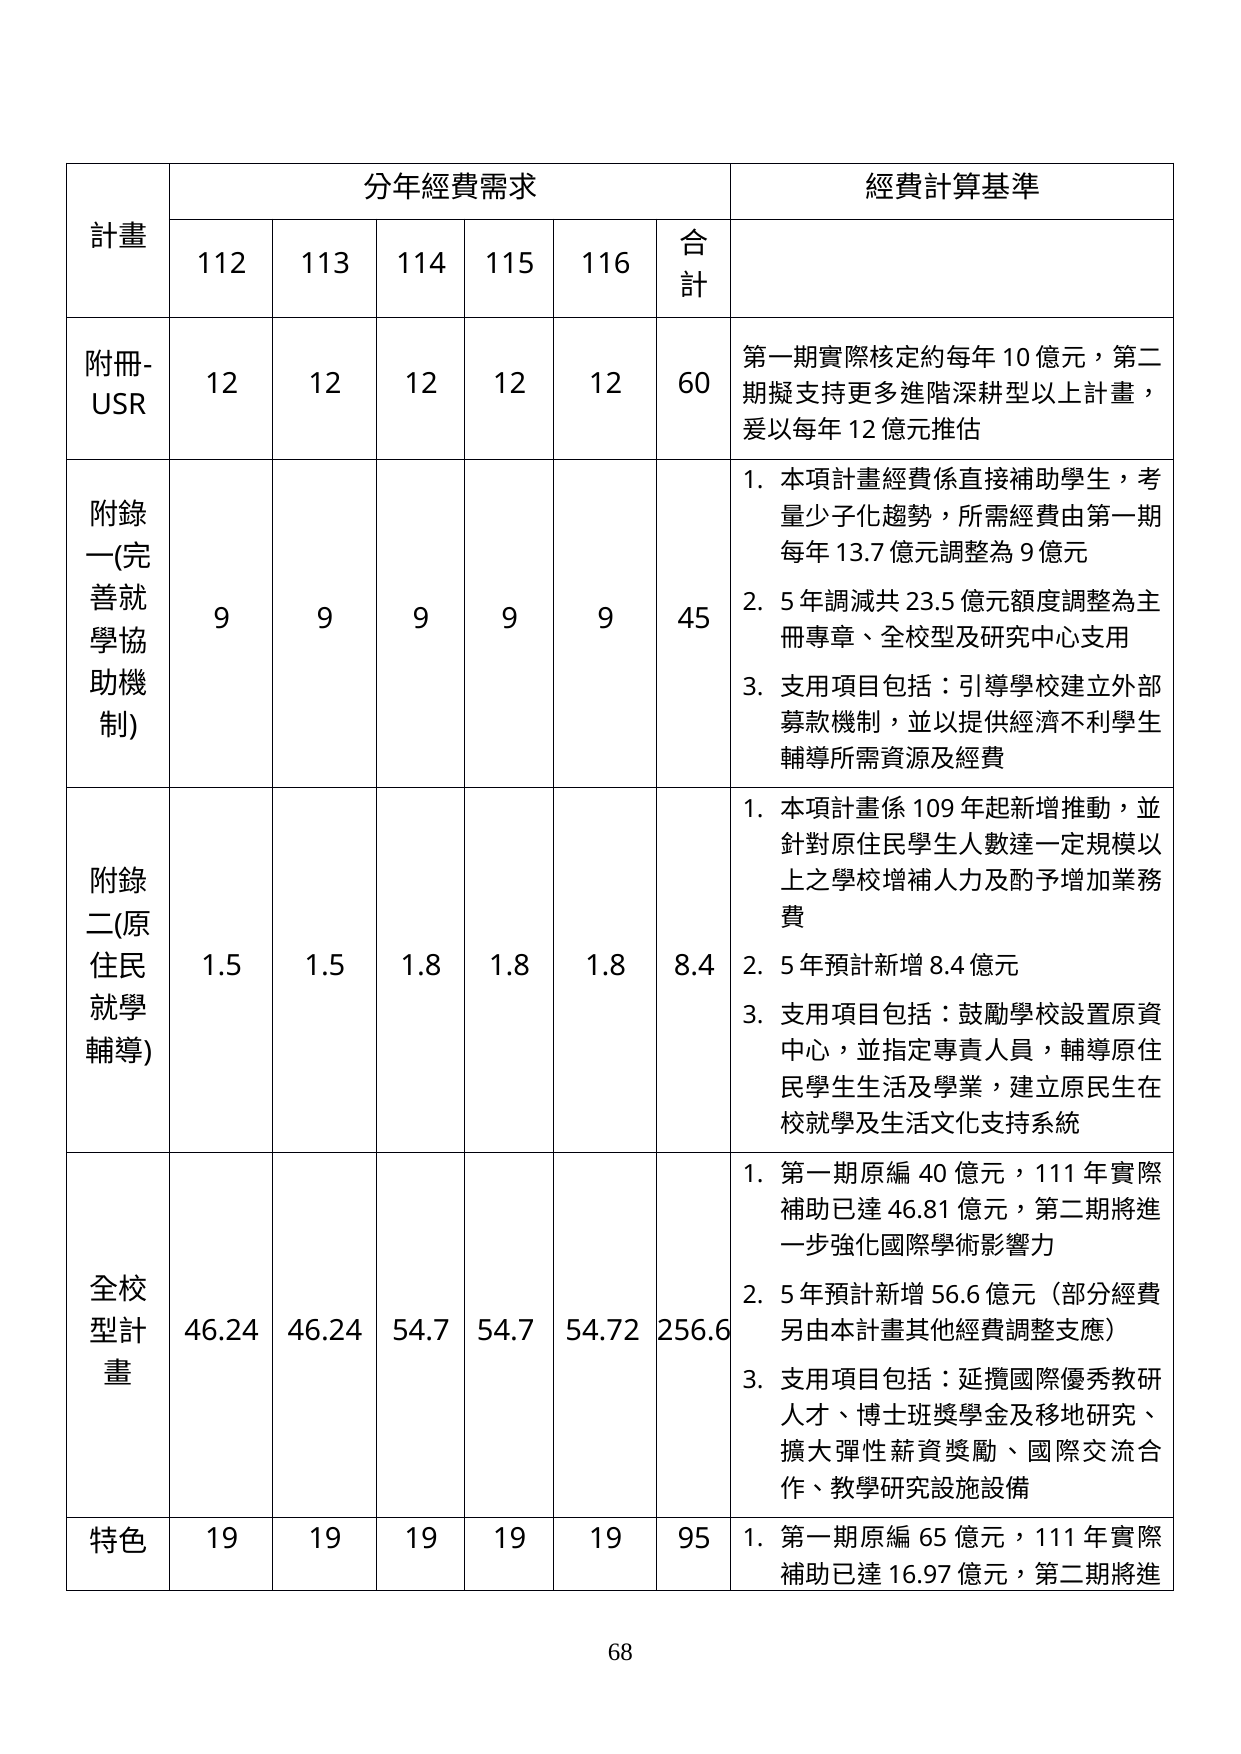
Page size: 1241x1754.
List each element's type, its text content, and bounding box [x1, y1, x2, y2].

table_cell 256.6 [657, 1153, 730, 1517]
table_cell 9 [554, 460, 656, 787]
table_cell 45 [657, 460, 730, 787]
table_cell 114 [377, 220, 464, 317]
table_cell 19 [554, 1518, 656, 1590]
table_cell 1.8 [377, 788, 464, 1152]
table_cell 全校型計畫 [67, 1153, 169, 1517]
table_cell 12 [554, 318, 656, 459]
table_cell 19 [377, 1518, 464, 1590]
table_cell 46.24 [273, 1153, 376, 1517]
table_cell 第一期實際核定約每年10億元，第二期擬支持更多進階深耕型以上計畫，爰以每年12億元推估 [731, 318, 1173, 459]
table_cell 19 [273, 1518, 376, 1590]
table_cell 本項計畫經費係直接補助學生，考量少子化趨勢，所需經費由第一期每年13.7億元調整為9億元 5年調減共23.5億元額度調整為主冊專章、全校型及研究中心支用 支用項目包括：引導學校建立外部募款機制，並以提供經濟不利學生輔導所需資源及經費 [731, 460, 1173, 787]
table_cell 附冊-USR [67, 318, 169, 459]
table_cell 19 [465, 1518, 553, 1590]
table_cell 第一期原編40億元，111年實際補助已達46.81億元，第二期將進一步強化國際學術影響力 5年預計新增56.6億元（部分經費另由本計畫其他經費調整支應） 支用項目包括：延攬國際優秀教研人才、博士班獎學金及移地研究、擴大彈性薪資獎勵、國際交流合作、教學研究設施設備 [731, 1153, 1173, 1517]
table_cell 本項計畫係109年起新增推動，並針對原住民學生人數達一定規模以上之學校增補人力及酌予增加業務費 5年預計新增8.4億元 支用項目包括：鼓勵學校設置原資中心，並指定專責人員，輔導原住民學生生活及學業，建立原民生在校就學及生活文化支持系統 [731, 788, 1173, 1152]
table_cell 1.8 [554, 788, 656, 1152]
table_cell 1.5 [273, 788, 376, 1152]
table_cell 8.4 [657, 788, 730, 1152]
table_cell 54.72 [554, 1153, 656, 1517]
table_header 計畫 [67, 164, 169, 317]
table_cell 合計 [657, 220, 730, 317]
table_cell 19 [170, 1518, 272, 1590]
table_cell 60 [657, 318, 730, 459]
table_cell 116 [554, 220, 656, 317]
table_cell 112 [170, 220, 272, 317]
table_cell 附錄一(完善就學協助機制) [67, 460, 169, 787]
table_cell 1.8 [465, 788, 553, 1152]
table_cell 12 [465, 318, 553, 459]
table_cell 54.7 [377, 1153, 464, 1517]
table_cell 9 [377, 460, 464, 787]
table_header 分年經費需求 [170, 164, 730, 218]
table_cell 9 [465, 460, 553, 787]
table_cell 46.24 [170, 1153, 272, 1517]
table_cell 12 [273, 318, 376, 459]
table_cell 113 [273, 220, 376, 317]
table_cell [731, 220, 1173, 317]
table_header 經費計算基準 [731, 164, 1173, 218]
table_cell 12 [377, 318, 464, 459]
table_cell 9 [273, 460, 376, 787]
table_cell 附錄二(原住民就學輔導) [67, 788, 169, 1152]
table_cell 9 [170, 460, 272, 787]
table_cell 特色 [67, 1518, 169, 1590]
table_cell 54.7 [465, 1153, 553, 1517]
table_cell 1.5 [170, 788, 272, 1152]
table_cell 12 [170, 318, 272, 459]
table_cell 115 [465, 220, 553, 317]
table_cell 第一期原編65億元，111年實際補助已達16.97億元，第二期將進 [731, 1518, 1173, 1590]
table_cell 95 [657, 1518, 730, 1590]
